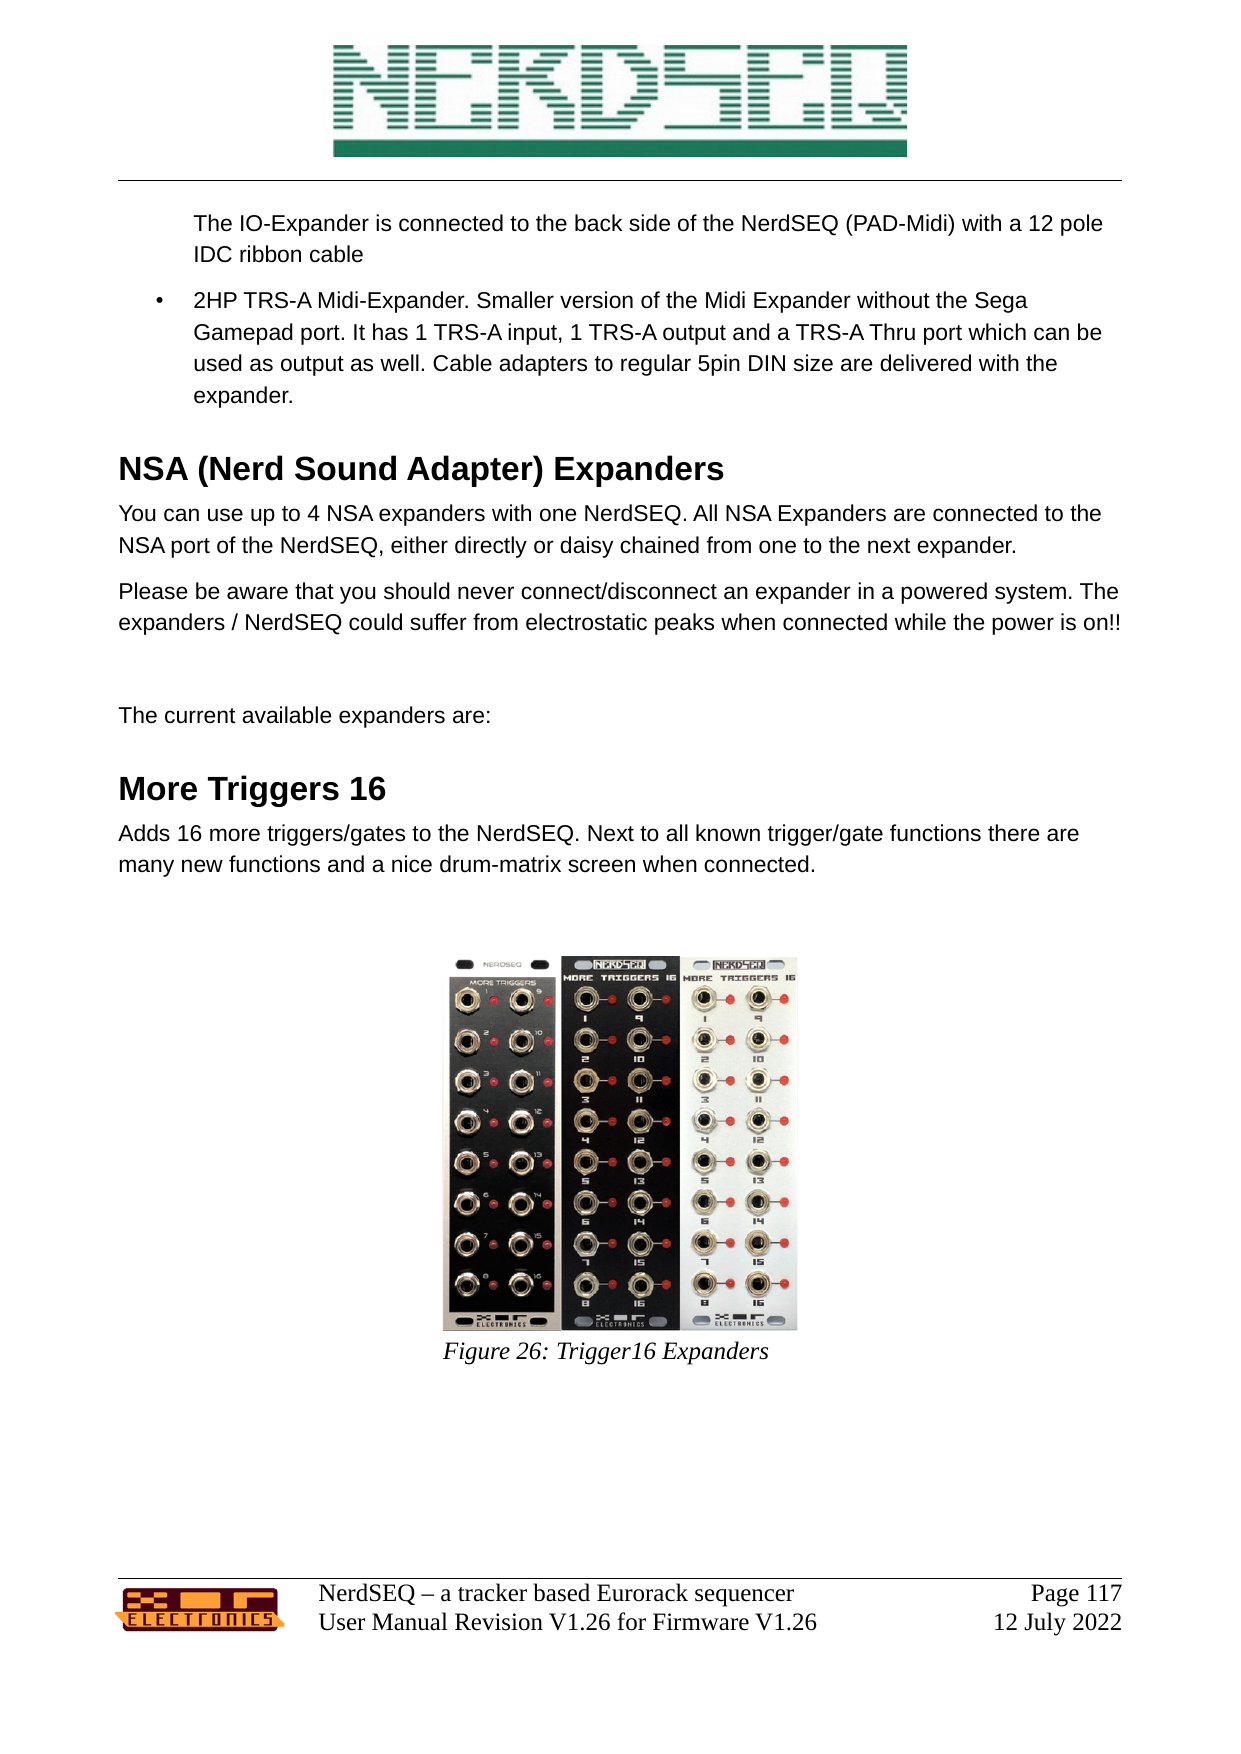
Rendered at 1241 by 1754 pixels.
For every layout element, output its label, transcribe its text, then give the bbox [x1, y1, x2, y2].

list 2HP TRS-A Midi-Expander. Smaller version of the Midi Expander without the Sega Gamepad port. It has 1 TRS-A input, 1 TRS-A output and a TRS-A Thru port which can be used as output as well. Cable adapters to regular 5pin DIN size are delivered with the expander. [156, 287, 1122, 408]
text The current available expanders are: [118, 702, 1122, 728]
text Please be aware that you should never connect/disconnect an expander in a powered system. The expanders / NerdSEQ could suffer from electrostatic peaks when connected while the power is on!! [118, 578, 1122, 636]
list The IO-Expander is connected to the back side of the NerdSEQ (PAD-Midi) with a 12 pole IDC ribbon cable [156, 209, 1122, 267]
subtitle More Triggers 16 [118, 769, 1122, 807]
text Figure 26: Trigger16 Expanders [443, 1331, 797, 1365]
subtitle NSA (Nerd Sound Adapter) Expanders [118, 449, 1122, 488]
text Adds 16 more triggers/gates to the NerdSEQ. Next to all known trigger/gate functions there are many new functions and a nice drum-matrix screen when connected. [118, 820, 1122, 878]
picture [442, 956, 798, 1331]
text You can use up to 4 NSA expanders with one NerdSEQ. All NSA Expanders are connected to the NSA port of the NerdSEQ, either directly or daisy chained from one to the next expander. [118, 500, 1122, 558]
picture [333, 45, 908, 157]
picture [115, 1584, 285, 1634]
